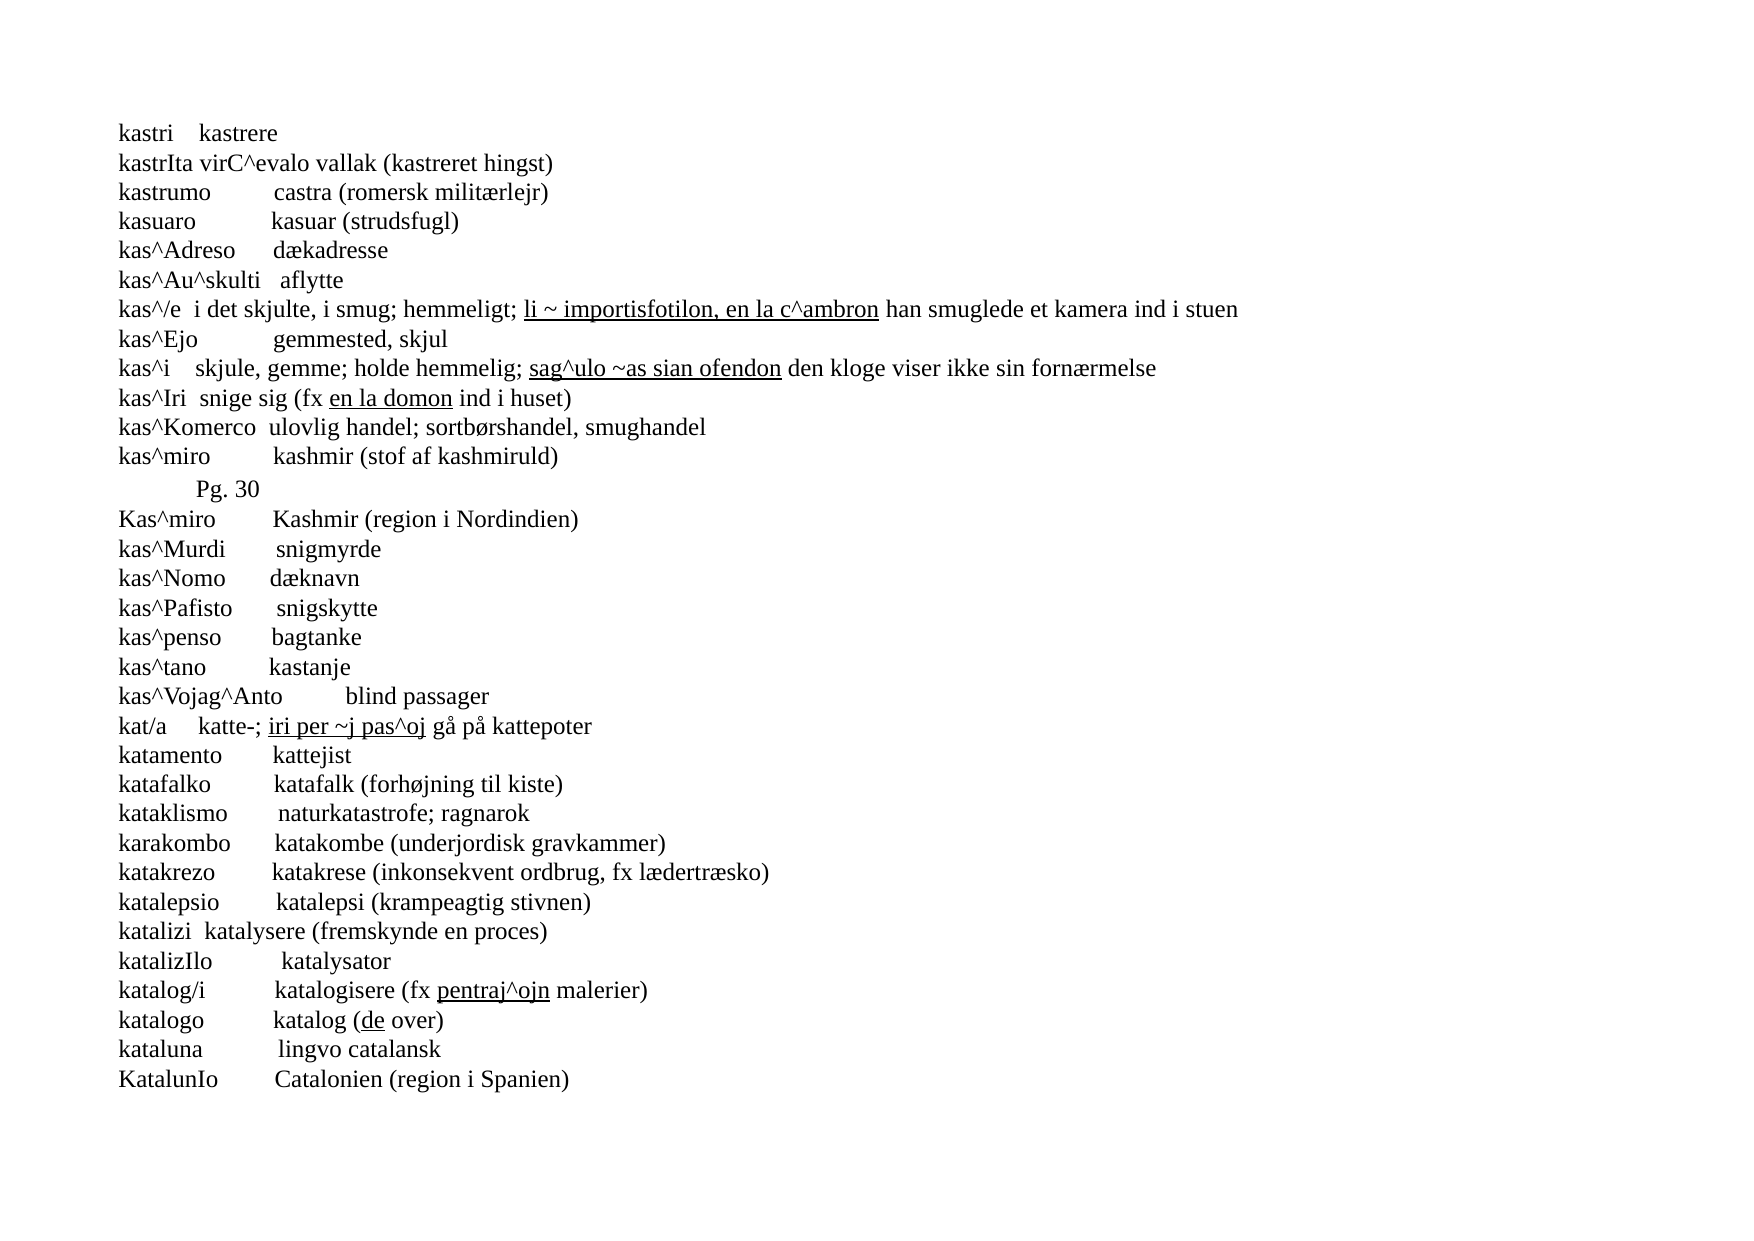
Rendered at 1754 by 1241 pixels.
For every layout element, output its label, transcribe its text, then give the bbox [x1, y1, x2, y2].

text Kas^miro Kashmir (region i Nordindien) [118, 504, 1636, 534]
text kastri kastrere [118, 118, 1636, 148]
text kas^i skjule, gemme; holde hemmelig; sag^ulo ~as sian ofendon den kloge viser ikke sin fornærmelse [118, 353, 1636, 383]
text kas^penso bagtanke [118, 622, 1636, 652]
text kataklismo naturkatastrofe; ragnarok [118, 798, 1636, 828]
text katalizi katalysere (fremskynde en proces) [118, 916, 1636, 946]
text kas^Au^skulti aflytte [118, 265, 1636, 294]
text katakrezo katakrese (inkonsekvent ordbrug, fx lædertræsko) [118, 857, 1636, 887]
text kas^/e i det skjulte, i smug; hemmeligt; li ~ importisfotilon, en la c^ambron han smuglede et kamera ind i stuen [118, 294, 1636, 324]
text kasuaro kasuar (strudsfugl) [118, 206, 1636, 235]
text kastrumo castra (romersk militærlejr) [118, 177, 1636, 206]
text katalogo katalog (de over) [118, 1005, 1636, 1034]
text kat/a katte-; iri per ~j pas^oj gå på kattepoter [118, 711, 1636, 740]
text katalepsio katalepsi (krampeagtig stivnen) [118, 887, 1636, 916]
text katafalko katafalk (forhøjning til kiste) [118, 769, 1636, 798]
text kas^Adreso dækadresse [118, 235, 1636, 265]
text katamento kattejist [118, 740, 1636, 769]
text kas^Vojag^Anto blind passager [118, 681, 1636, 711]
text kas^Ejo gemmested, skjul [118, 324, 1636, 353]
text kas^Iri snige sig (fx en la domon ind i huset) [118, 383, 1636, 412]
text kas^Nomo dæknavn [118, 563, 1636, 593]
text kas^Komerco ulovlig handel; sortbørshandel, smughandel [118, 412, 1636, 441]
text Pg. 30 [118, 470, 1636, 504]
text kas^Pafisto snigskytte [118, 593, 1636, 622]
text kataluna lingvo catalansk [118, 1034, 1636, 1064]
text kas^Murdi snigmyrde [118, 534, 1636, 563]
text kas^tano kastanje [118, 652, 1636, 681]
text kastrIta virC^evalo vallak (kastreret hingst) [118, 148, 1636, 177]
text katalog/i katalogisere (fx pentraj^ojn malerier) [118, 975, 1636, 1005]
text katalizIlo katalysator [118, 946, 1636, 975]
text KatalunIo Catalonien (region i Spanien) [118, 1064, 1636, 1093]
text kas^miro kashmir (stof af kashmiruld) [118, 441, 1636, 470]
text karakombo katakombe (underjordisk gravkammer) [118, 828, 1636, 857]
